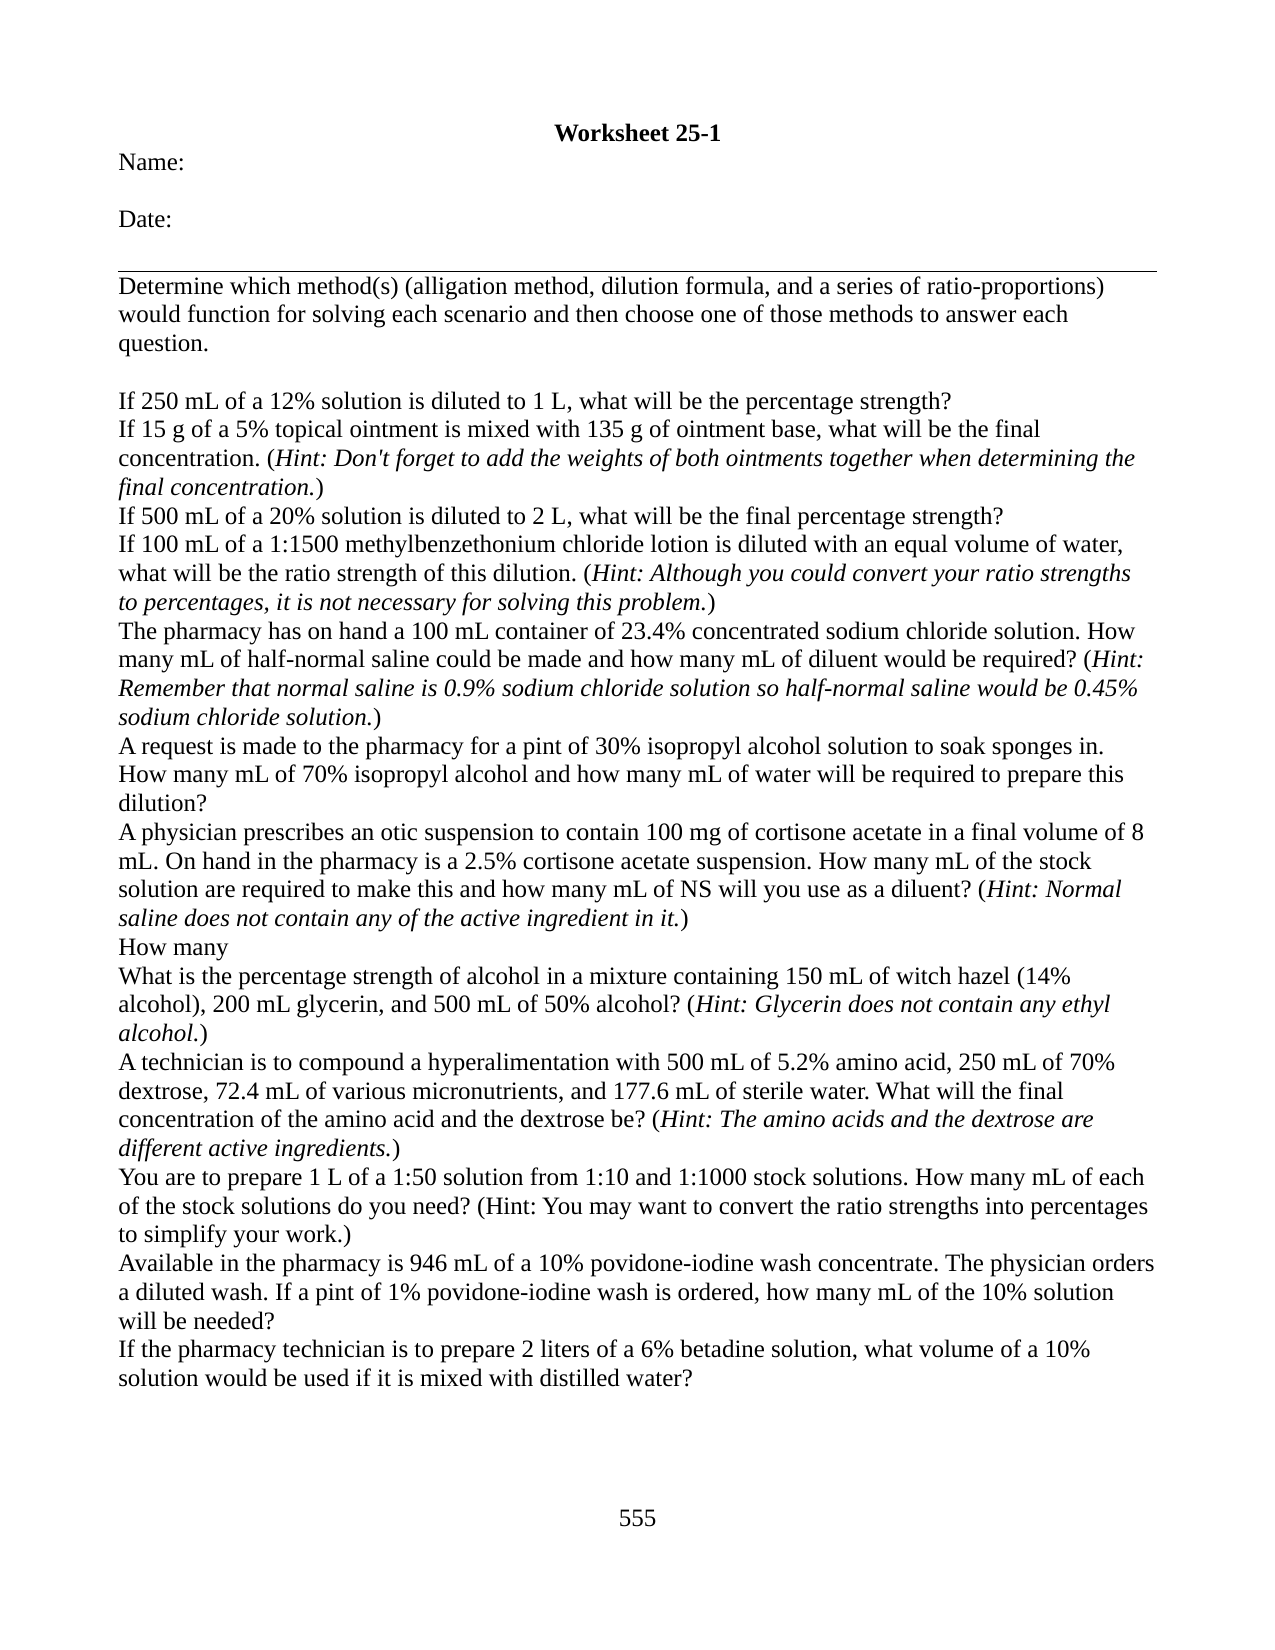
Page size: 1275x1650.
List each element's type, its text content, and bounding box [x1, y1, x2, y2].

text If 500 mL of a 20% solution is diluted to 2 L, what will be the final percentage strength? [118, 501, 1157, 529]
text If 250 mL of a 12% solution is diluted to 1 L, what will be the percentage strength? [118, 386, 1157, 414]
text Date: [118, 204, 1157, 233]
text Worksheet 25-1 [118, 118, 1157, 147]
text Name: [118, 147, 1157, 176]
text If the pharmacy technician is to prepare 2 liters of a 6% betadine solution, what volume of a 10% solution would be used if it is mixed with distilled water? [118, 1334, 1157, 1392]
text What is the percentage strength of alcohol in a mixture containing 150 mL of witch hazel (14% alcohol), 200 mL glycerin, and 500 mL of 50% alcohol? (Hint: Glycerin does not contain any ethyl alcohol.) [118, 961, 1157, 1047]
text The pharmacy has on hand a 100 mL container of 23.4% concentrated sodium chloride solution. How many mL of half-normal saline could be made and how many mL of diluent would be required? (Hint: Remember that normal saline is 0.9% sodium chloride solution so half-normal saline would be 0.45% sodium chloride solution.) [118, 616, 1157, 731]
text How many [118, 932, 1157, 961]
text Determine which method(s) (alligation method, dilution formula, and a series of ratio-proportions) would function for solving each scenario and then choose one of those methods to answer each question. [118, 272, 1157, 357]
text If 100 mL of a 1:1500 methylbenzethonium chloride lotion is diluted with an equal volume of water, what will be the ratio strength of this dilution. (Hint: Although you could convert your ratio strengths to percentages, it is not necessary for solving this problem.) [118, 529, 1157, 616]
text If 15 g of a 5% topical ointment is mixed with 135 g of ointment base, what will be the final concentration. (Hint: Don't forget to add the weights of both ointments together when determining the final concentration.) [118, 414, 1157, 501]
text A physician prescribes an otic suspension to contain 100 mg of cortisone acetate in a final volume of 8 mL. On hand in the pharmacy is a 2.5% cortisone acetate suspension. How many mL of the stock solution are required to make this and how many mL of NS will you use as a diluent? (Hint: Normal saline does not contain any of the active ingredient in it.) [118, 817, 1157, 932]
text A request is made to the pharmacy for a pint of 30% isopropyl alcohol solution to soak sponges in. How many mL of 70% isopropyl alcohol and how many mL of water will be required to prepare this dilution? [118, 731, 1157, 817]
text Available in the pharmacy is 946 mL of a 10% povidone-iodine wash concentrate. The physician orders a diluted wash. If a pint of 1% povidone-iodine wash is ordered, how many mL of the 10% solution will be needed? [118, 1248, 1157, 1334]
text You are to prepare 1 L of a 1:50 solution from 1:10 and 1:1000 stock solutions. How many mL of each of the stock solutions do you need? (Hint: You may want to convert the ratio strengths into percentages to simplify your work.) [118, 1162, 1157, 1248]
text A technician is to compound a hyperalimentation with 500 mL of 5.2% amino acid, 250 mL of 70% dextrose, 72.4 mL of various micronutrients, and 177.6 mL of sterile water. What will the final concentration of the amino acid and the dextrose be? (Hint: The amino acids and the dextrose are different active ingredients.) [118, 1047, 1157, 1162]
